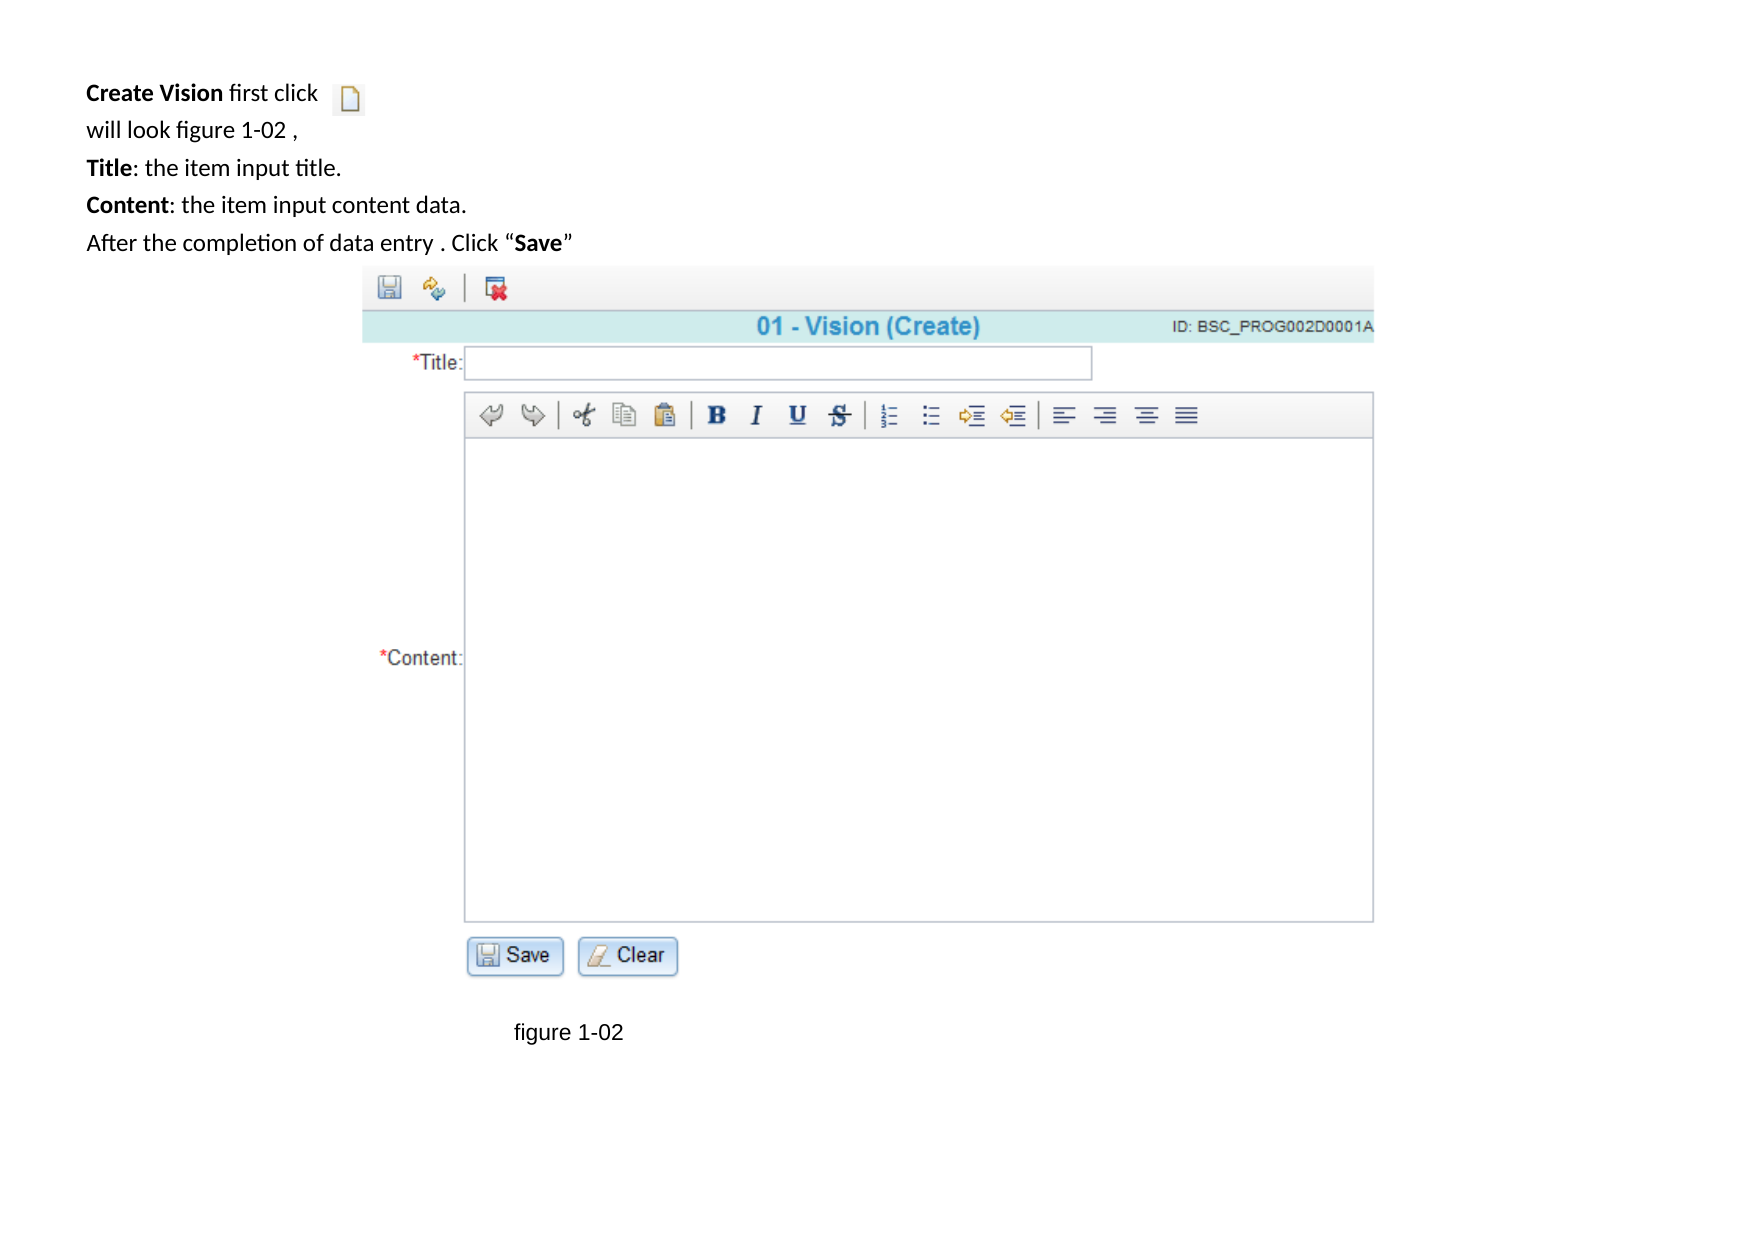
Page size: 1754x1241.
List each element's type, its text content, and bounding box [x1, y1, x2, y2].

text After the completion of data entry . Click “Save” [75, 226, 1679, 264]
text figure 1-02 [75, 1014, 1679, 1051]
text Create Vision first click [75, 76, 1679, 114]
text will look figure 1-02 , [75, 114, 1679, 151]
text Title: the item input title. [75, 151, 1679, 189]
text Content: the item input content data. [75, 189, 1679, 226]
